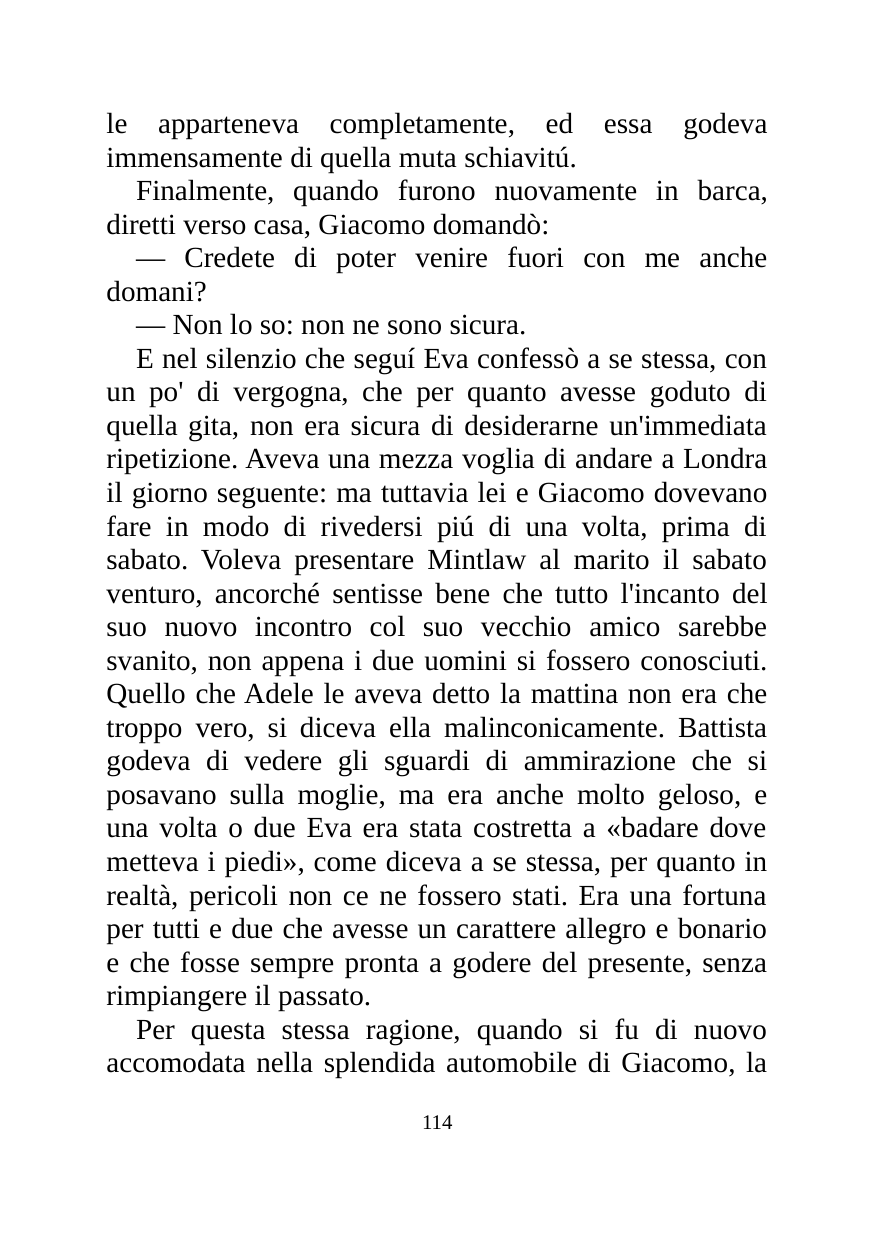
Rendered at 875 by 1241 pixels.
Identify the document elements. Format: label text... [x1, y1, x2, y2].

text — Credete di poter venire fuori con me anche domani? [106, 240, 768, 307]
text E nel silenzio che seguí Eva confessò a se stessa, con un po' di vergogna, che per quanto avesse goduto di quella gita, non era sicura di desiderarne un'immediata ripetizione. Aveva una mezza voglia di andare a Londra il giorno seguente: ma tuttavia lei e Giacomo dovevano fare in modo di rivedersi piú di una volta, prima di sabato. Voleva presentare Mintlaw al marito il sabato venturo, ancorché sentisse bene che tutto l'incanto del suo nuovo incontro col suo vecchio amico sarebbe svanito, non appena i due uomini si fossero conosciuti. Quello che Adele le aveva detto la mattina non era che troppo vero, si diceva ella malinconicamente. Battista godeva di vedere gli sguardi di ammirazione che si posavano sulla moglie, ma era anche molto geloso, e una volta o due Eva era stata costretta a «badare dove metteva i piedi», come diceva a se stessa, per quanto in realtà, pericoli non ce ne fossero stati. Era una fortuna per tutti e due che avesse un carattere allegro e bonario e che fosse sempre pronta a godere del presente, senza rimpiangere il passato. [106, 341, 768, 1012]
text le apparteneva completamente, ed essa godeva immensamente di quella muta schiavitú. [106, 106, 768, 173]
text — Non lo so: non ne sono sicura. [106, 307, 768, 341]
text Finalmente, quando furono nuovamente in barca, diretti verso casa, Giacomo domandò: [106, 173, 768, 240]
text Per questa stessa ragione, quando si fu di nuovo accomodata nella splendida automobile di Giacomo, la [106, 1012, 768, 1079]
